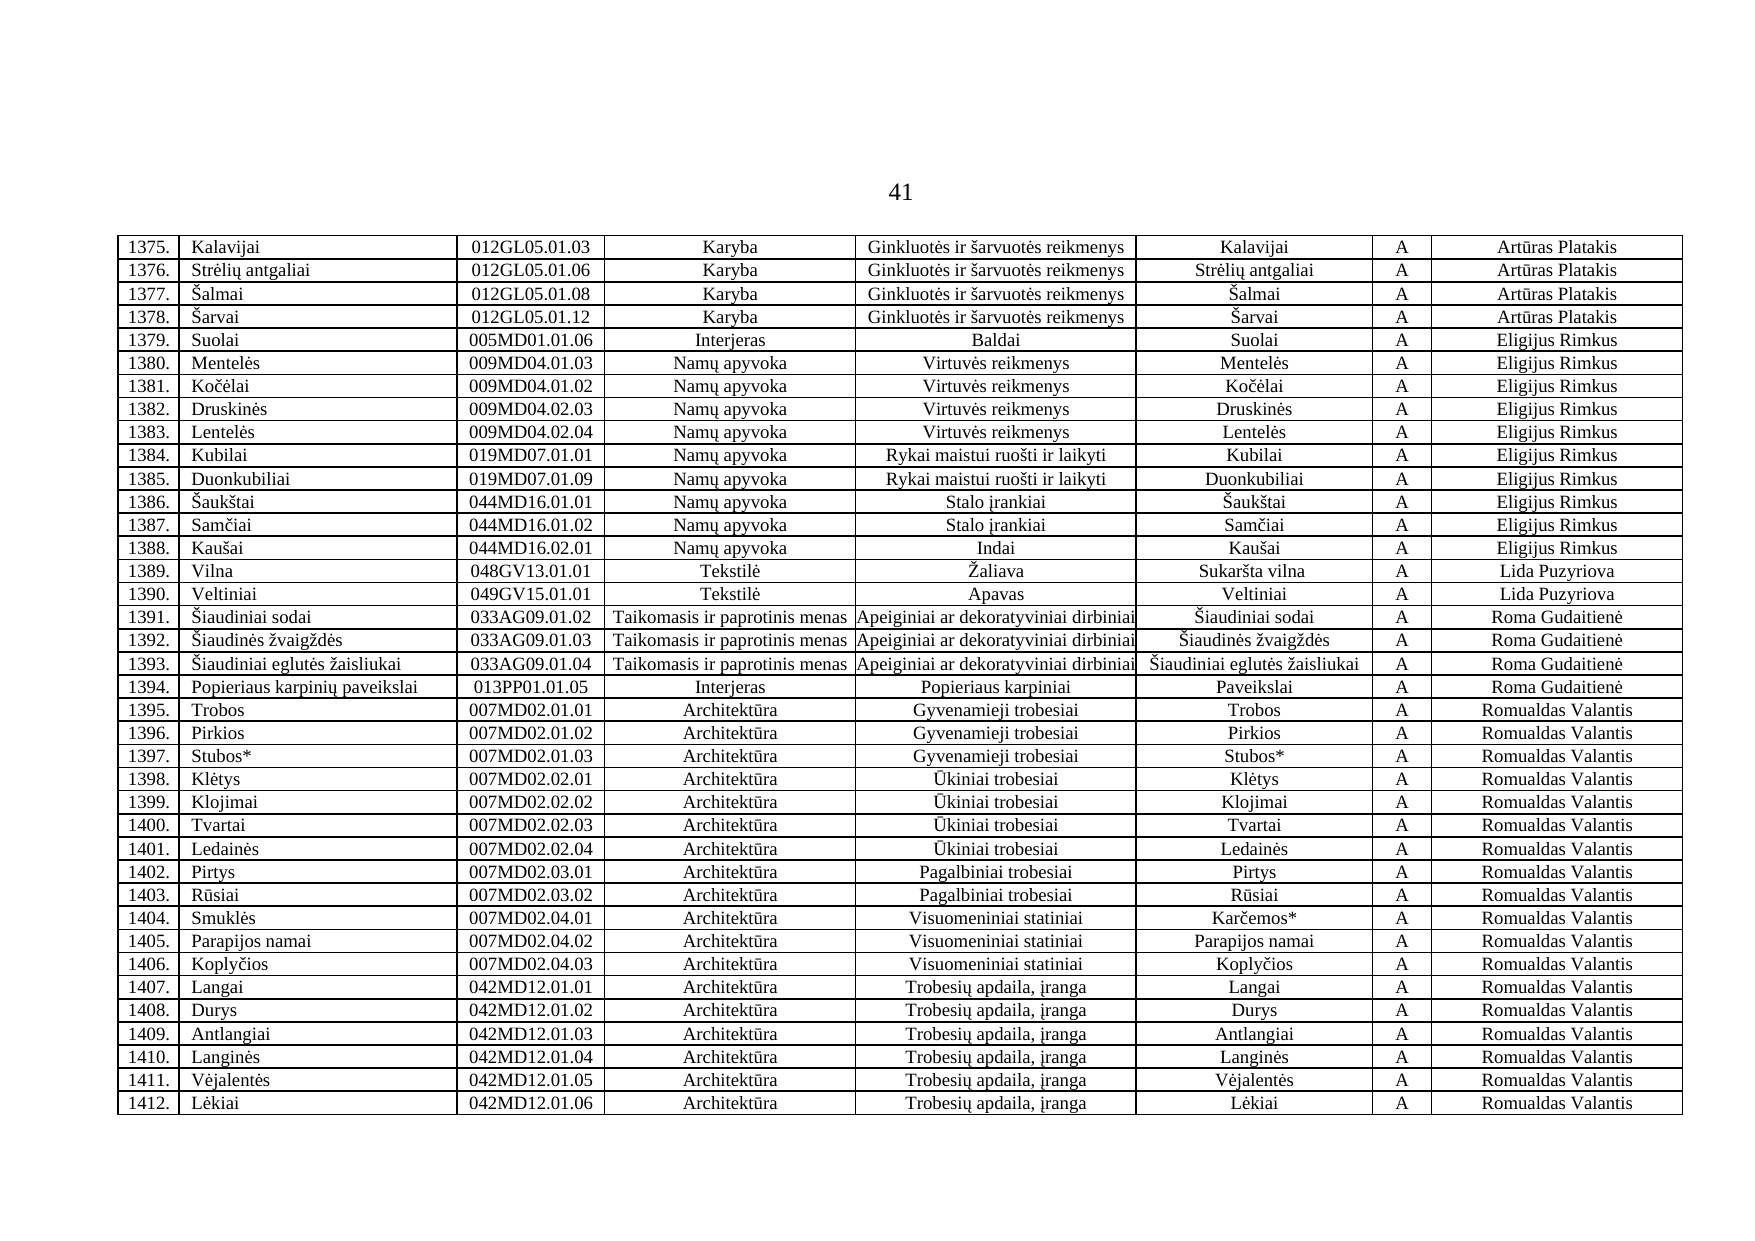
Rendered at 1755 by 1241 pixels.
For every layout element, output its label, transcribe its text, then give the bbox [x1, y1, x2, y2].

table_cell Taikomasis ir paprotinis menas [605, 606, 855, 628]
table_cell A [1373, 953, 1431, 975]
table_cell Romualdas Valantis [1432, 1092, 1682, 1113]
table_cell Trobos [180, 699, 456, 720]
table_cell Trobos [1137, 699, 1372, 720]
table_cell 1387. [119, 514, 178, 535]
table_cell Šiaudiniai sodai [180, 606, 456, 628]
table_cell Karyba [605, 236, 855, 258]
table_cell Architektūra [605, 884, 855, 905]
table_cell Eligijus Rimkus [1432, 445, 1682, 466]
table_cell A [1373, 907, 1431, 928]
table_cell Klėtys [180, 768, 456, 790]
table_cell Mentelės [180, 352, 456, 373]
table_cell 033AG09.01.02 [458, 606, 604, 628]
table_cell Trobesių apdaila, įranga [856, 1023, 1135, 1044]
table_cell Architektūra [605, 1046, 855, 1067]
table_cell Strėlių antgaliai [1137, 260, 1372, 281]
table_cell 007MD02.04.01 [458, 907, 604, 928]
table_cell A [1373, 861, 1431, 882]
table_cell A [1373, 398, 1431, 420]
table_cell Stubos* [1137, 745, 1372, 767]
table_cell Romualdas Valantis [1432, 1000, 1682, 1021]
table_cell Eligijus Rimkus [1432, 537, 1682, 558]
table_cell Tekstilė [605, 583, 855, 605]
table_cell Romualdas Valantis [1432, 745, 1682, 767]
table_cell Parapijos namai [1137, 930, 1372, 952]
table_cell 1379. [119, 329, 178, 350]
table_cell Duonkubiliai [1137, 468, 1372, 489]
table_cell Namų apyvoka [605, 421, 855, 443]
table_cell Ledainės [180, 838, 456, 859]
table_cell 1404. [119, 907, 178, 928]
table_cell Architektūra [605, 815, 855, 836]
table_cell Klojimai [1137, 791, 1372, 813]
table_cell Eligijus Rimkus [1432, 375, 1682, 397]
table_cell Pirtys [1137, 861, 1372, 882]
table_cell Šiaudiniai eglutės žaisliukai [1137, 653, 1372, 674]
table_cell Pirtys [180, 861, 456, 882]
table_cell 1399. [119, 791, 178, 813]
table_cell Antlangiai [1137, 1023, 1372, 1044]
table_cell Strėlių antgaliai [180, 260, 456, 281]
table_cell 1377. [119, 283, 178, 304]
table_cell A [1373, 445, 1431, 466]
table_cell Kubilai [1137, 445, 1372, 466]
table_cell Architektūra [605, 1000, 855, 1021]
table_cell Langinės [1137, 1046, 1372, 1067]
table_cell Virtuvės reikmenys [856, 375, 1135, 397]
table_cell Šiaudiniai eglutės žaisliukai [180, 653, 456, 674]
table_cell Ginkluotės ir šarvuotės reikmenys [856, 306, 1135, 327]
table_cell Romualdas Valantis [1432, 791, 1682, 813]
table_cell Architektūra [605, 1092, 855, 1113]
table_cell Tvartai [180, 815, 456, 836]
table_cell 049GV15.01.01 [458, 583, 604, 605]
table_cell Klojimai [180, 791, 456, 813]
table_cell 1407. [119, 976, 178, 998]
table_cell 1398. [119, 768, 178, 790]
table_cell Namų apyvoka [605, 352, 855, 373]
table_cell Gyvenamieji trobesiai [856, 722, 1135, 743]
table_cell Rūsiai [1137, 884, 1372, 905]
table_cell Kalavijai [1137, 236, 1372, 258]
table_cell A [1373, 1023, 1431, 1044]
table_cell 019MD07.01.09 [458, 468, 604, 489]
table_cell Apavas [856, 583, 1135, 605]
table_cell Artūras Platakis [1432, 283, 1682, 304]
table_cell Romualdas Valantis [1432, 815, 1682, 836]
table_cell Rykai maistui ruošti ir laikyti [856, 468, 1135, 489]
table_cell Interjeras [605, 329, 855, 350]
table_cell Visuomeniniai statiniai [856, 930, 1135, 952]
table_cell Ledainės [1137, 838, 1372, 859]
table_cell 009MD04.02.03 [458, 398, 604, 420]
table_cell Stalo įrankiai [856, 514, 1135, 535]
table_cell A [1373, 283, 1431, 304]
table_cell Langai [1137, 976, 1372, 998]
table_cell Šiaudinės žvaigždės [180, 630, 456, 651]
table_cell 007MD02.02.03 [458, 815, 604, 836]
table_cell Lida Puzyriova [1432, 583, 1682, 605]
table_cell A [1373, 722, 1431, 743]
table_cell Namų apyvoka [605, 375, 855, 397]
table_cell Romualdas Valantis [1432, 838, 1682, 859]
table_cell A [1373, 306, 1431, 327]
table_cell Trobesių apdaila, įranga [856, 976, 1135, 998]
table_cell A [1373, 1000, 1431, 1021]
table_cell Karyba [605, 260, 855, 281]
table_cell Roma Gudaitienė [1432, 676, 1682, 697]
table_cell A [1373, 745, 1431, 767]
table_cell 009MD04.01.03 [458, 352, 604, 373]
table_cell A [1373, 606, 1431, 628]
table_cell 042MD12.01.04 [458, 1046, 604, 1067]
table_cell Karyba [605, 283, 855, 304]
table_cell Gyvenamieji trobesiai [856, 745, 1135, 767]
table_cell Kočėlai [1137, 375, 1372, 397]
table_cell A [1373, 491, 1431, 512]
table_cell 1385. [119, 468, 178, 489]
table_cell 1411. [119, 1069, 178, 1090]
table_cell 007MD02.02.04 [458, 838, 604, 859]
table_cell Architektūra [605, 838, 855, 859]
table_cell 007MD02.02.01 [458, 768, 604, 790]
table_cell Visuomeniniai statiniai [856, 953, 1135, 975]
table_cell A [1373, 768, 1431, 790]
table_cell Interjeras [605, 676, 855, 697]
table_cell Architektūra [605, 722, 855, 743]
table_cell 1395. [119, 699, 178, 720]
table_cell A [1373, 375, 1431, 397]
table_cell 1381. [119, 375, 178, 397]
table_cell Ginkluotės ir šarvuotės reikmenys [856, 236, 1135, 258]
table_cell Stalo įrankiai [856, 491, 1135, 512]
table_cell Namų apyvoka [605, 537, 855, 558]
table_cell Visuomeniniai statiniai [856, 907, 1135, 928]
table_cell Durys [180, 1000, 456, 1021]
table_cell Namų apyvoka [605, 491, 855, 512]
table_cell Architektūra [605, 745, 855, 767]
table_cell 007MD02.04.03 [458, 953, 604, 975]
table_cell Romualdas Valantis [1432, 953, 1682, 975]
table_cell Architektūra [605, 768, 855, 790]
table_cell Architektūra [605, 699, 855, 720]
table_cell A [1373, 468, 1431, 489]
table_cell Tvartai [1137, 815, 1372, 836]
table_cell 1383. [119, 421, 178, 443]
table_cell Suolai [1137, 329, 1372, 350]
table_cell 1389. [119, 560, 178, 582]
table_cell Apeiginiai ar dekoratyviniai dirbiniai [856, 606, 1135, 628]
table_cell Romualdas Valantis [1432, 1023, 1682, 1044]
table_cell A [1373, 1046, 1431, 1067]
table_cell Virtuvės reikmenys [856, 398, 1135, 420]
table_cell Koplyčios [1137, 953, 1372, 975]
table_cell Romualdas Valantis [1432, 699, 1682, 720]
table_cell A [1373, 838, 1431, 859]
table_cell Artūras Platakis [1432, 306, 1682, 327]
table_cell 1391. [119, 606, 178, 628]
table_cell 005MD01.01.06 [458, 329, 604, 350]
table_cell 1406. [119, 953, 178, 975]
table_cell Lėkiai [180, 1092, 456, 1113]
table_cell Eligijus Rimkus [1432, 514, 1682, 535]
table_cell A [1373, 421, 1431, 443]
table_cell Roma Gudaitienė [1432, 630, 1682, 651]
table_cell Architektūra [605, 861, 855, 882]
table_cell Ginkluotės ir šarvuotės reikmenys [856, 260, 1135, 281]
table_cell Romualdas Valantis [1432, 1046, 1682, 1067]
table_cell 042MD12.01.02 [458, 1000, 604, 1021]
table_cell Druskinės [1137, 398, 1372, 420]
table_cell 044MD16.01.02 [458, 514, 604, 535]
table_cell 044MD16.02.01 [458, 537, 604, 558]
table_cell A [1373, 1069, 1431, 1090]
table_cell A [1373, 352, 1431, 373]
table_cell Romualdas Valantis [1432, 930, 1682, 952]
table_cell Taikomasis ir paprotinis menas [605, 653, 855, 674]
table_cell Namų apyvoka [605, 398, 855, 420]
table_cell Trobesių apdaila, įranga [856, 1069, 1135, 1090]
table_cell 1390. [119, 583, 178, 605]
table_cell Architektūra [605, 976, 855, 998]
table_cell Romualdas Valantis [1432, 907, 1682, 928]
table_cell Karyba [605, 306, 855, 327]
table_cell Romualdas Valantis [1432, 976, 1682, 998]
table_cell Taikomasis ir paprotinis menas [605, 630, 855, 651]
table_cell 1403. [119, 884, 178, 905]
table_cell A [1373, 260, 1431, 281]
table_cell Žaliava [856, 560, 1135, 582]
table_cell Langinės [180, 1046, 456, 1067]
table_cell Koplyčios [180, 953, 456, 975]
table_cell 1375. [119, 236, 178, 258]
table_cell Parapijos namai [180, 930, 456, 952]
table_cell Kalavijai [180, 236, 456, 258]
table_cell 044MD16.01.01 [458, 491, 604, 512]
table_cell Klėtys [1137, 768, 1372, 790]
table_cell A [1373, 560, 1431, 582]
table_cell 033AG09.01.03 [458, 630, 604, 651]
table_cell A [1373, 630, 1431, 651]
table_cell 048GV13.01.01 [458, 560, 604, 582]
table_cell Virtuvės reikmenys [856, 352, 1135, 373]
table_cell Trobesių apdaila, įranga [856, 1046, 1135, 1067]
table_cell A [1373, 537, 1431, 558]
table_cell Lida Puzyriova [1432, 560, 1682, 582]
table_cell Veltiniai [180, 583, 456, 605]
table_cell Kaušai [180, 537, 456, 558]
table_cell Romualdas Valantis [1432, 861, 1682, 882]
table_cell 1405. [119, 930, 178, 952]
table_cell Šalmai [180, 283, 456, 304]
table_cell Pagalbiniai trobesiai [856, 884, 1135, 905]
table_cell 1380. [119, 352, 178, 373]
table_cell Ūkiniai trobesiai [856, 791, 1135, 813]
table_cell 1394. [119, 676, 178, 697]
table_cell 012GL05.01.08 [458, 283, 604, 304]
table_cell 007MD02.01.01 [458, 699, 604, 720]
table_cell Karčemos* [1137, 907, 1372, 928]
table_cell Eligijus Rimkus [1432, 352, 1682, 373]
table_cell 1408. [119, 1000, 178, 1021]
table_cell 1410. [119, 1046, 178, 1067]
table_cell 1397. [119, 745, 178, 767]
table_cell Pirkios [180, 722, 456, 743]
table_cell Eligijus Rimkus [1432, 468, 1682, 489]
table_cell Duonkubiliai [180, 468, 456, 489]
table_cell Kubilai [180, 445, 456, 466]
table_cell Šiaudinės žvaigždės [1137, 630, 1372, 651]
table_cell Roma Gudaitienė [1432, 606, 1682, 628]
table_cell Mentelės [1137, 352, 1372, 373]
table_cell A [1373, 699, 1431, 720]
table_cell A [1373, 976, 1431, 998]
table_cell 1393. [119, 653, 178, 674]
table_cell Veltiniai [1137, 583, 1372, 605]
table_cell 007MD02.03.02 [458, 884, 604, 905]
table_cell 042MD12.01.05 [458, 1069, 604, 1090]
table_cell Architektūra [605, 907, 855, 928]
table_cell Ūkiniai trobesiai [856, 815, 1135, 836]
table_cell 1402. [119, 861, 178, 882]
table_cell 012GL05.01.03 [458, 236, 604, 258]
table_cell A [1373, 791, 1431, 813]
table_cell Sukaršta vilna [1137, 560, 1372, 582]
table_cell 033AG09.01.04 [458, 653, 604, 674]
table_cell Roma Gudaitienė [1432, 653, 1682, 674]
table_cell Suolai [180, 329, 456, 350]
table_cell Samčiai [180, 514, 456, 535]
table_cell Lentelės [180, 421, 456, 443]
table_cell Namų apyvoka [605, 514, 855, 535]
table_cell Indai [856, 537, 1135, 558]
table_cell Smuklės [180, 907, 456, 928]
table_cell Šarvai [180, 306, 456, 327]
table_cell Romualdas Valantis [1432, 884, 1682, 905]
table_cell Antlangiai [180, 1023, 456, 1044]
table_cell 1396. [119, 722, 178, 743]
table_cell 009MD04.01.02 [458, 375, 604, 397]
table_cell 1409. [119, 1023, 178, 1044]
table_cell Šaukštai [1137, 491, 1372, 512]
table_cell Architektūra [605, 791, 855, 813]
table_cell A [1373, 514, 1431, 535]
table_cell Pirkios [1137, 722, 1372, 743]
table_cell Popieriaus karpiniai [856, 676, 1135, 697]
table_cell Popieriaus karpinių paveikslai [180, 676, 456, 697]
table_cell A [1373, 1092, 1431, 1113]
table_cell Vilna [180, 560, 456, 582]
table_cell Durys [1137, 1000, 1372, 1021]
table_cell Tekstilė [605, 560, 855, 582]
table_cell Eligijus Rimkus [1432, 421, 1682, 443]
table_cell 007MD02.01.03 [458, 745, 604, 767]
table_cell 1388. [119, 537, 178, 558]
table_cell Apeiginiai ar dekoratyviniai dirbiniai [856, 630, 1135, 651]
table_cell Eligijus Rimkus [1432, 491, 1682, 512]
table_cell Kaušai [1137, 537, 1372, 558]
table_cell Ūkiniai trobesiai [856, 838, 1135, 859]
table_cell 042MD12.01.06 [458, 1092, 604, 1113]
table_cell 1401. [119, 838, 178, 859]
table_cell Šalmai [1137, 283, 1372, 304]
table_cell 1392. [119, 630, 178, 651]
table_cell Langai [180, 976, 456, 998]
table_cell Šaukštai [180, 491, 456, 512]
table_cell Rūsiai [180, 884, 456, 905]
table_cell Samčiai [1137, 514, 1372, 535]
table_cell A [1373, 676, 1431, 697]
table_cell Romualdas Valantis [1432, 722, 1682, 743]
table_cell Stubos* [180, 745, 456, 767]
table_cell Virtuvės reikmenys [856, 421, 1135, 443]
table_cell A [1373, 583, 1431, 605]
table_cell Architektūra [605, 953, 855, 975]
table_cell Šiaudiniai sodai [1137, 606, 1372, 628]
table_cell Architektūra [605, 930, 855, 952]
table_cell 019MD07.01.01 [458, 445, 604, 466]
table_cell 012GL05.01.06 [458, 260, 604, 281]
table_cell Lentelės [1137, 421, 1372, 443]
table_cell 007MD02.04.02 [458, 930, 604, 952]
table_cell Šarvai [1137, 306, 1372, 327]
table_cell Ginkluotės ir šarvuotės reikmenys [856, 283, 1135, 304]
table_cell 007MD02.03.01 [458, 861, 604, 882]
table_cell Architektūra [605, 1023, 855, 1044]
table_cell 1400. [119, 815, 178, 836]
table_cell Trobesių apdaila, įranga [856, 1000, 1135, 1021]
table_cell Druskinės [180, 398, 456, 420]
table_cell Romualdas Valantis [1432, 768, 1682, 790]
table_cell A [1373, 236, 1431, 258]
table_cell Kočėlai [180, 375, 456, 397]
table_cell A [1373, 815, 1431, 836]
table_cell 012GL05.01.12 [458, 306, 604, 327]
table_cell 1384. [119, 445, 178, 466]
table_cell 007MD02.01.02 [458, 722, 604, 743]
table_cell Vėjalentės [180, 1069, 456, 1090]
table_cell Artūras Platakis [1432, 260, 1682, 281]
table_cell Pagalbiniai trobesiai [856, 861, 1135, 882]
table_cell Gyvenamieji trobesiai [856, 699, 1135, 720]
table_cell A [1373, 329, 1431, 350]
table_cell Architektūra [605, 1069, 855, 1090]
table_cell Rykai maistui ruošti ir laikyti [856, 445, 1135, 466]
table_cell 042MD12.01.01 [458, 976, 604, 998]
table_cell Apeiginiai ar dekoratyviniai dirbiniai [856, 653, 1135, 674]
table_cell Ūkiniai trobesiai [856, 768, 1135, 790]
table_cell 1382. [119, 398, 178, 420]
table_cell Trobesių apdaila, įranga [856, 1092, 1135, 1113]
table_cell 009MD04.02.04 [458, 421, 604, 443]
table_cell 1386. [119, 491, 178, 512]
table_cell Namų apyvoka [605, 468, 855, 489]
table_cell Artūras Platakis [1432, 236, 1682, 258]
table_cell Paveikslai [1137, 676, 1372, 697]
table_cell Vėjalentės [1137, 1069, 1372, 1090]
table_cell 007MD02.02.02 [458, 791, 604, 813]
table_cell 013PP01.01.05 [458, 676, 604, 697]
table_cell A [1373, 930, 1431, 952]
table_cell Namų apyvoka [605, 445, 855, 466]
table_cell 1412. [119, 1092, 178, 1113]
table_cell Romualdas Valantis [1432, 1069, 1682, 1090]
table_cell Lėkiai [1137, 1092, 1372, 1113]
table_cell Eligijus Rimkus [1432, 329, 1682, 350]
table_cell A [1373, 884, 1431, 905]
table_cell 042MD12.01.03 [458, 1023, 604, 1044]
table_cell Eligijus Rimkus [1432, 398, 1682, 420]
table_cell Baldai [856, 329, 1135, 350]
table_cell 1376. [119, 260, 178, 281]
table_cell A [1373, 653, 1431, 674]
table_cell 1378. [119, 306, 178, 327]
